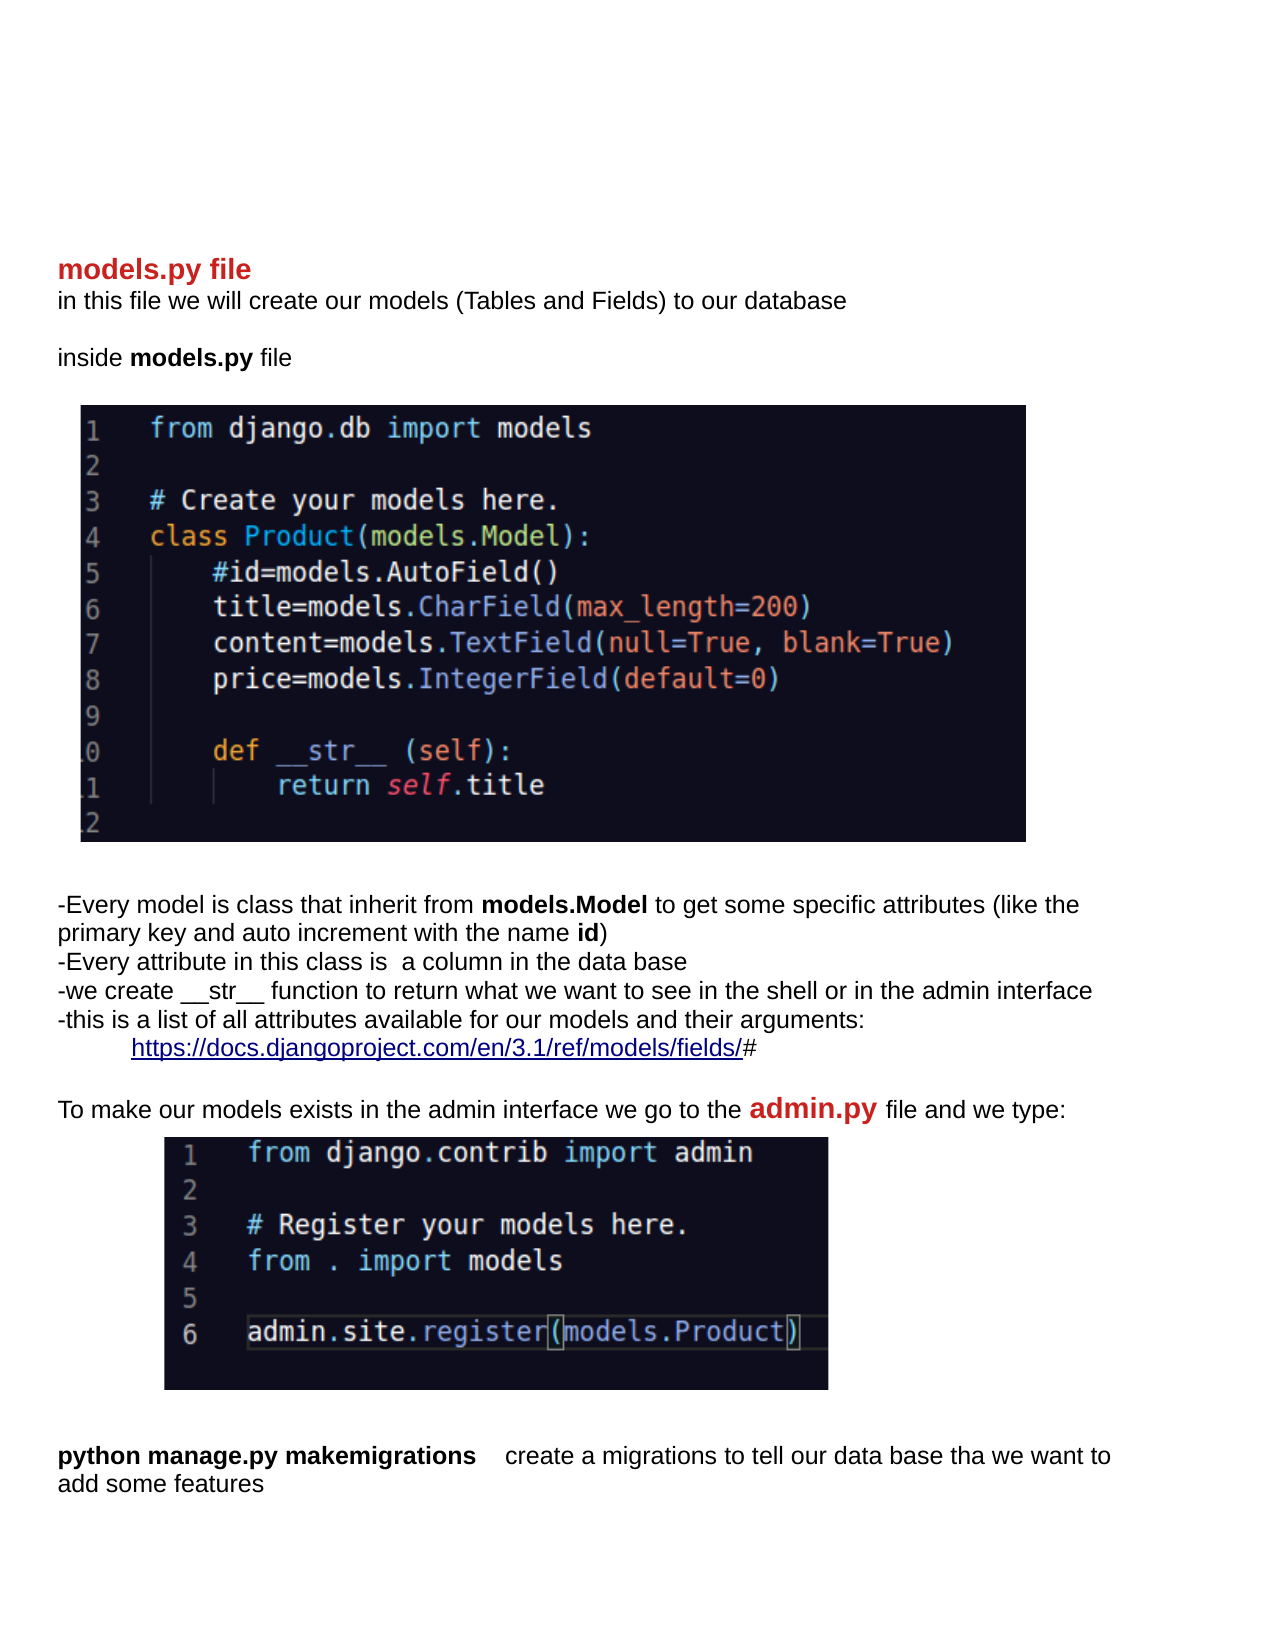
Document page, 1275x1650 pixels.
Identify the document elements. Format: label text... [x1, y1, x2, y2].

text python manage.py makemigrations create a migrations to tell our data base tha we want to add some features [57, 1441, 1154, 1498]
text models.py file [57, 252, 1154, 286]
text -we create __str__ function to return what we want to see in the shell or in the admin interface [57, 976, 1154, 1004]
text inside models.py file [57, 343, 1154, 372]
picture [80, 405, 1026, 842]
text in this file we will create our models (Tables and Fields) to our database [57, 286, 1154, 314]
text To make our models exists in the admin interface we go to the admin.py file and we type: [57, 1091, 1154, 1124]
text -Every attribute in this class is a column in the data base [57, 947, 1154, 976]
text https://docs.djangoproject.com/en/3.1/ref/models/fields/# [57, 1033, 1154, 1062]
picture [164, 1137, 829, 1390]
text -Every model is class that inherit from models.Model to get some specific attributes (like the primary key and auto increment with the name id) [57, 889, 1154, 947]
text -this is a list of all attributes available for our models and their arguments: [57, 1004, 1154, 1033]
